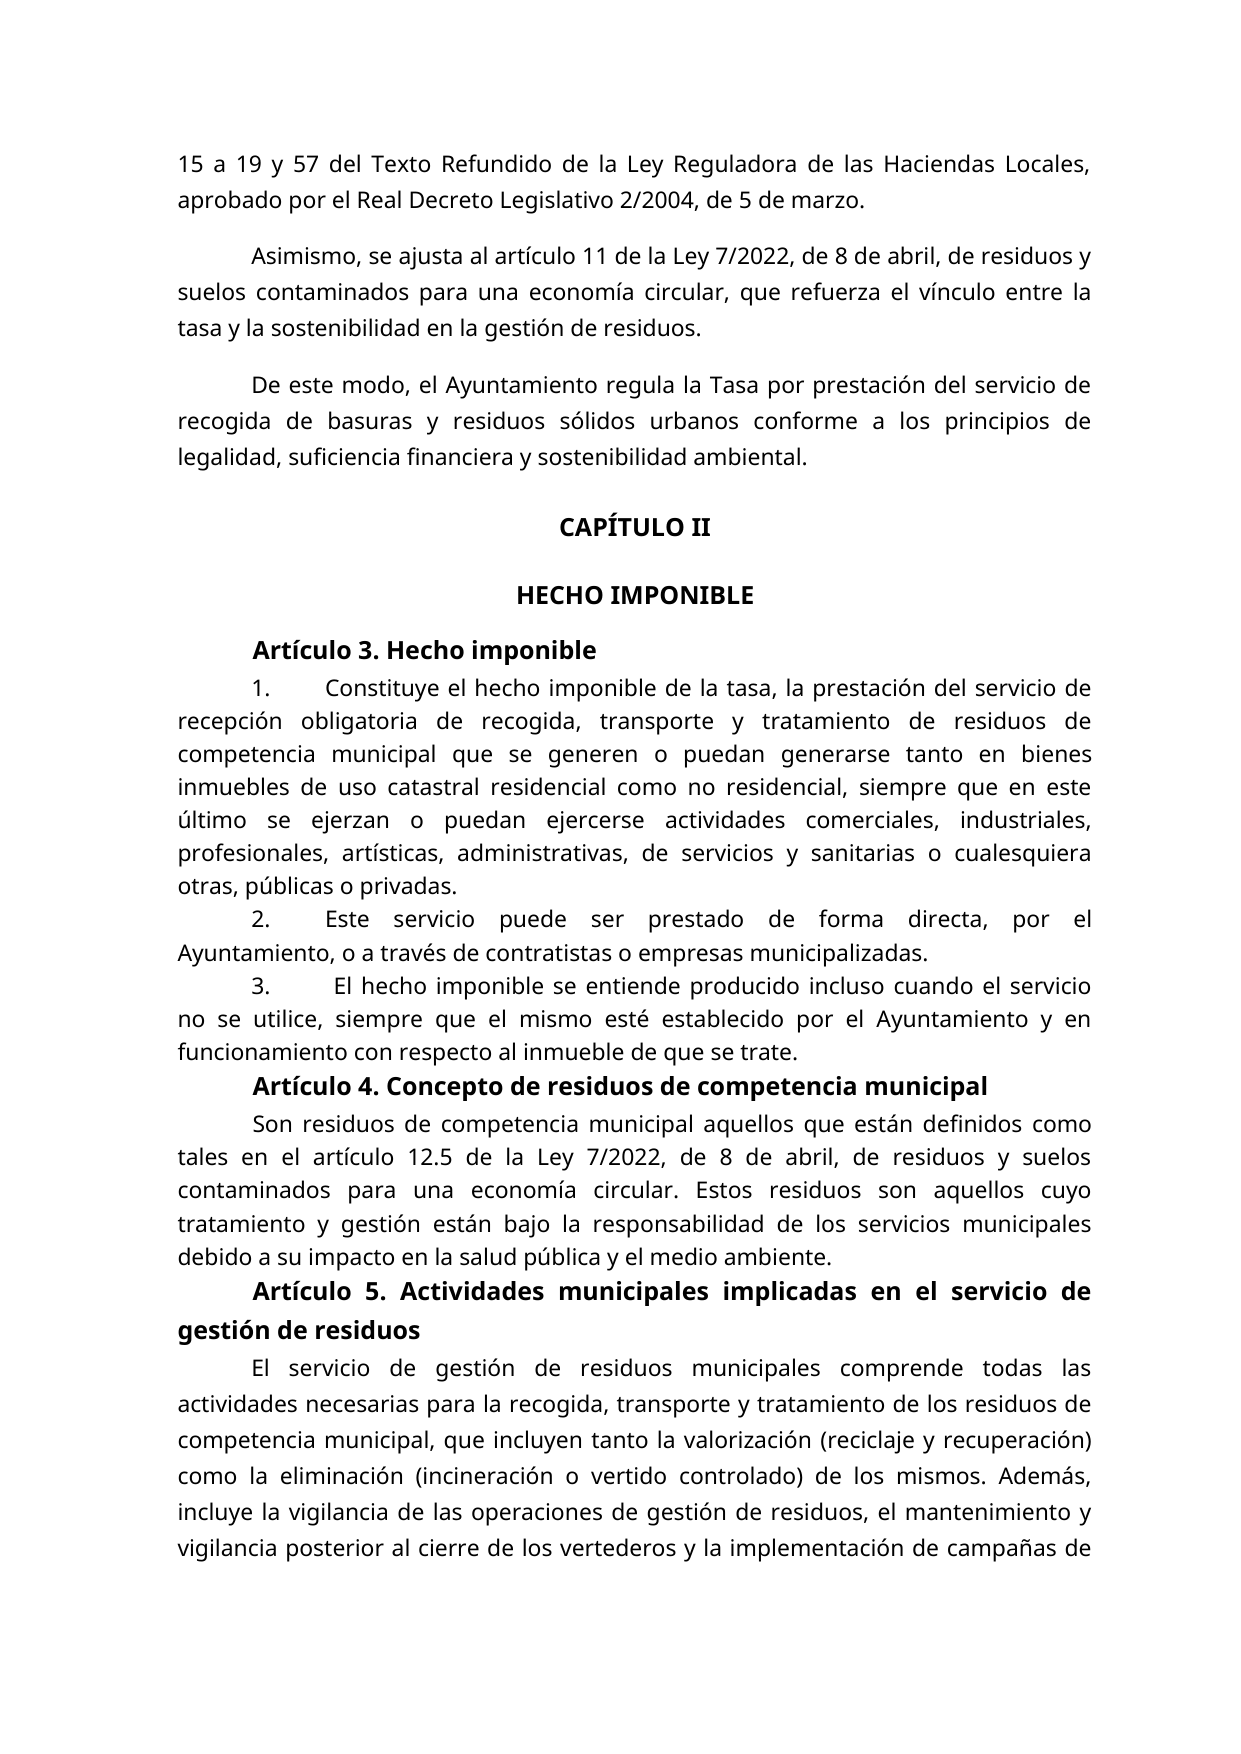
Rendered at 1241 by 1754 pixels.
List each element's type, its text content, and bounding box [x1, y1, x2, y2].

text 15 a 19 y 57 del Texto Refundido de la Ley Reguladora de las Haciendas Locales, aprobado por el Real Decreto Legislativo 2/2004, de 5 de marzo. [177, 148, 1093, 215]
list El hecho imponible se entiende producido incluso cuando el servicio no se utilice, siempre que el mismo esté establecido por el Ayuntamiento y en funcionamiento con respecto al inmueble de que se trate. [177, 970, 1093, 1067]
text Son residuos de competencia municipal aquellos que están definidos como tales en el artículo 12.5 de la Ley 7/2022, de 8 de abril, de residuos y suelos contaminados para una economía circular. Estos residuos son aquellos cuyo tratamiento y gestión están bajo la responsabilidad de los servicios municipales debido a su impacto en la salud pública y el medio ambiente. [177, 1108, 1093, 1272]
subtitle HECHO IMPONIBLE [177, 577, 1093, 612]
text De este modo, el Ayuntamiento regula la Tasa por prestación del servicio de recogida de basuras y residuos sólidos urbanos conforme a los principios de legalidad, suficiencia financiera y sostenibilidad ambiental. [177, 369, 1093, 472]
subtitle Artículo 3. Hecho imponible [252, 632, 1093, 666]
text Asimismo, se ajusta al artículo 11 de la Ley 7/2022, de 8 de abril, de residuos y suelos contaminados para una economía circular, que refuerza el vínculo entre la tasa y la sostenibilidad en la gestión de residuos. [177, 240, 1093, 343]
list Este servicio puede ser prestado de forma directa, por el Ayuntamiento, o a través de contratistas o empresas municipalizadas. [177, 903, 1093, 968]
subtitle Artículo 5. Actividades municipales implicadas en el servicio de gestión de residuos [177, 1274, 1093, 1347]
text El servicio de gestión de residuos municipales comprende todas las actividades necesarias para la recogida, transporte y tratamiento de los residuos de competencia municipal, que incluyen tanto la valorización (reciclaje y recuperación) como la eliminación (incineración o vertido controlado) de los mismos. Además, incluye la vigilancia de las operaciones de gestión de residuos, el mantenimiento y vigilancia posterior al cierre de los vertederos y la implementación de campañas de [177, 1352, 1093, 1563]
subtitle Artículo 4. Concepto de residuos de competencia municipal [252, 1069, 1093, 1103]
subtitle CAPÍTULO II [177, 510, 1093, 544]
list Constituye el hecho imponible de la tasa, la prestación del servicio de recepción obligatoria de recogida, transporte y tratamiento de residuos de competencia municipal que se generen o puedan generarse tanto en bienes inmuebles de uso catastral residencial como no residencial, siempre que en este último se ejerzan o puedan ejercerse actividades comerciales, industriales, profesionales, artísticas, administrativas, de servicios y sanitarias o cualesquiera otras, públicas o privadas. [177, 672, 1093, 902]
